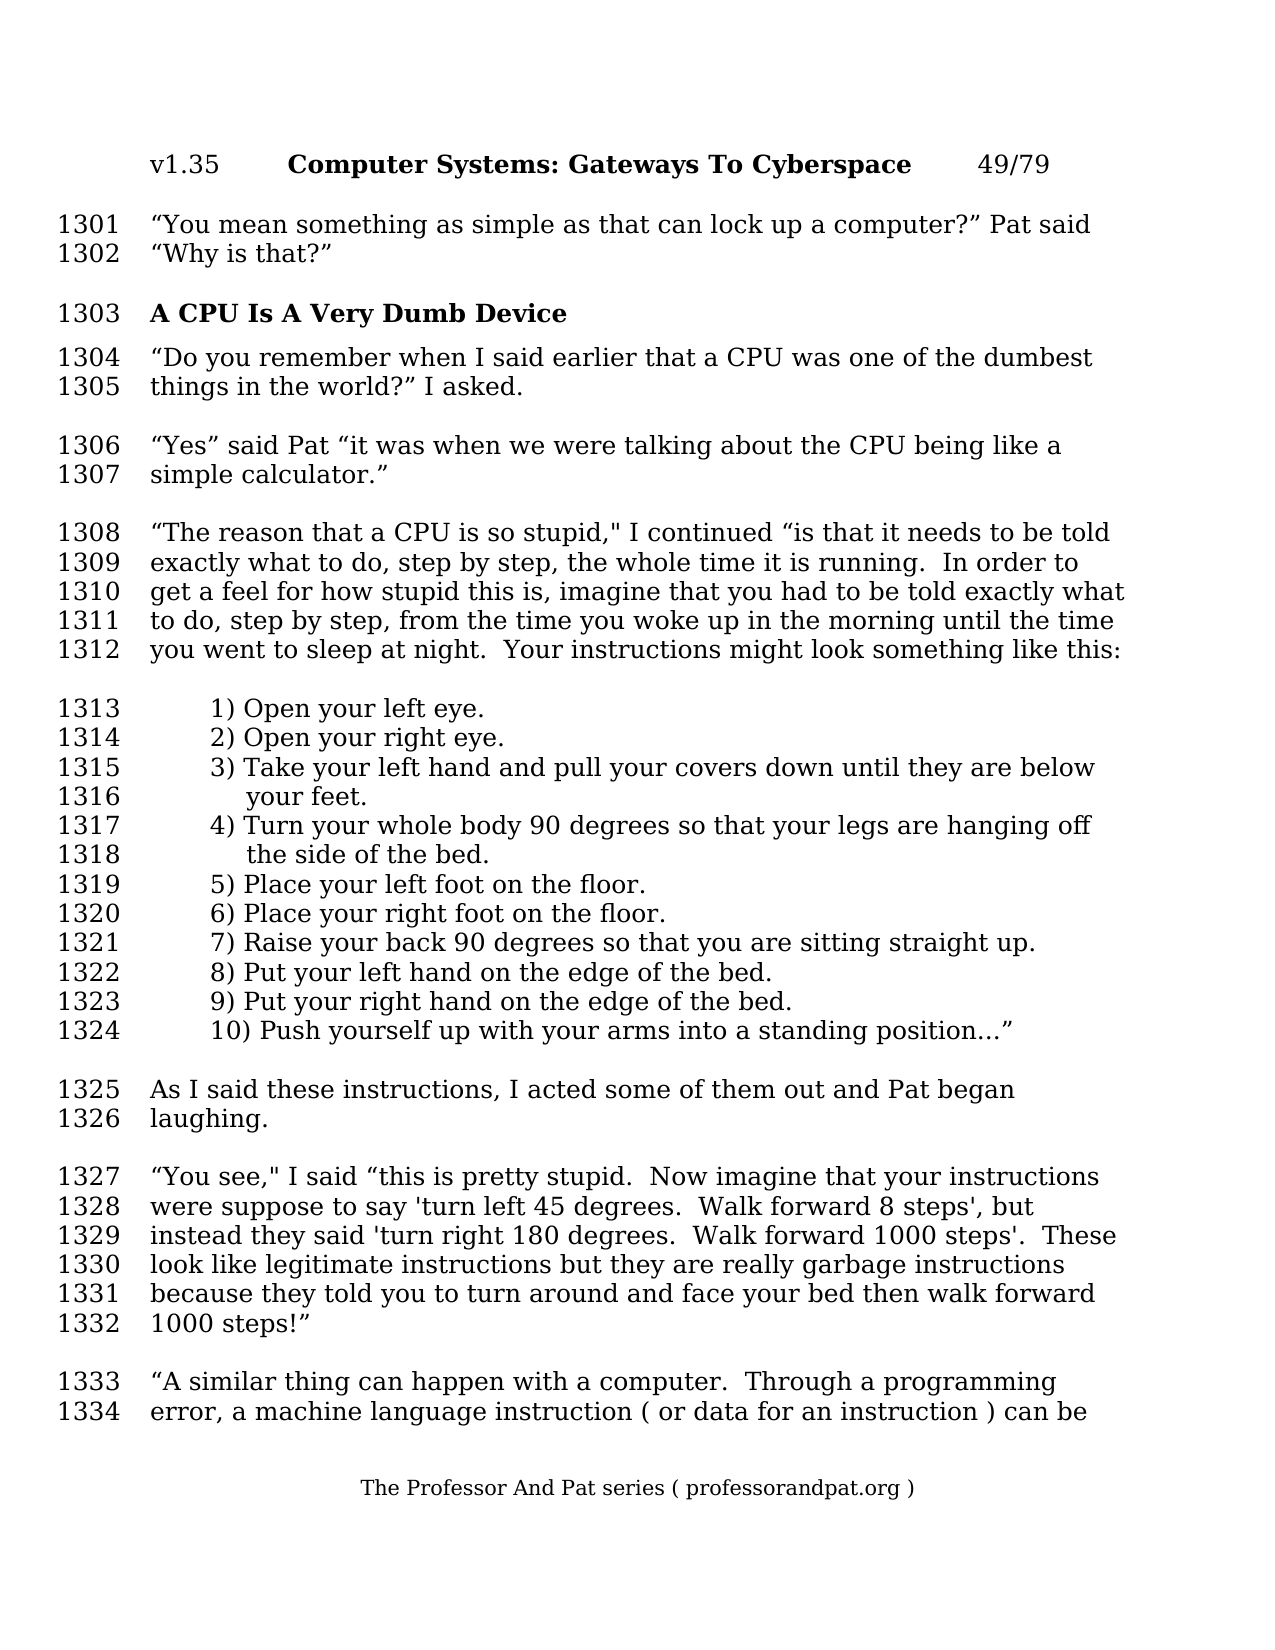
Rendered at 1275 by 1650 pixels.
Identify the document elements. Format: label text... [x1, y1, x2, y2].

subtitle A CPU Is A Very Dumb Device [150, 298, 1125, 328]
text 8) Put your left hand on the edge of the bed. [209, 958, 1125, 987]
text 10) Push yourself up with your arms into a standing position...” [209, 1016, 1125, 1046]
text 9) Put your right hand on the edge of the bed. [209, 987, 1125, 1016]
text As I said these instructions, I acted some of them out and Pat began laughing. [150, 1075, 1125, 1133]
text “The reason that a CPU is so stupid," I continued “is that it needs to be told exactly what to do, step by step, the whole time it is running. In order to get a feel for how stupid this is, imagine that you had to be told exactly what to do, step by step, from the time you woke up in the morning until the time you went to sleep at night. Your instructions might look something like this: [150, 519, 1125, 665]
text “A similar thing can happen with a computer. Through a programming error, a machine language instruction ( or data for an instruction ) can be [150, 1367, 1125, 1426]
text “Yes” said Pat “it was when we were talking about the CPU being like a simple calculator.” [150, 431, 1125, 489]
text 5) Place your left foot on the floor. [209, 870, 1125, 899]
text “Do you remember when I said earlier that a CPU was one of the dumbest things in the world?” I asked. [150, 343, 1125, 402]
text 4) Turn your whole body 90 degrees so that your legs are hanging off the side of the bed. [209, 811, 1125, 870]
text 3) Take your left hand and pull your covers down until they are below your feet. [209, 753, 1125, 811]
text 1) Open your left eye. [209, 694, 1125, 723]
text “You see," I said “this is pretty stupid. Now imagine that your instructions were suppose to say 'turn left 45 degrees. Walk forward 8 steps', but instead they said 'turn right 180 degrees. Walk forward 1000 steps'. These look like legitimate instructions but they are really garbage instructions because they told you to turn around and face your bed then walk forward 1000 steps!” [150, 1163, 1125, 1338]
text 7) Raise your back 90 degrees so that you are sitting straight up. [209, 928, 1125, 958]
text “You mean something as simple as that can lock up a computer?” Pat said “Why is that?” [150, 210, 1125, 268]
text 2) Open your right eye. [209, 723, 1125, 753]
text 6) Place your right foot on the floor. [209, 899, 1125, 928]
